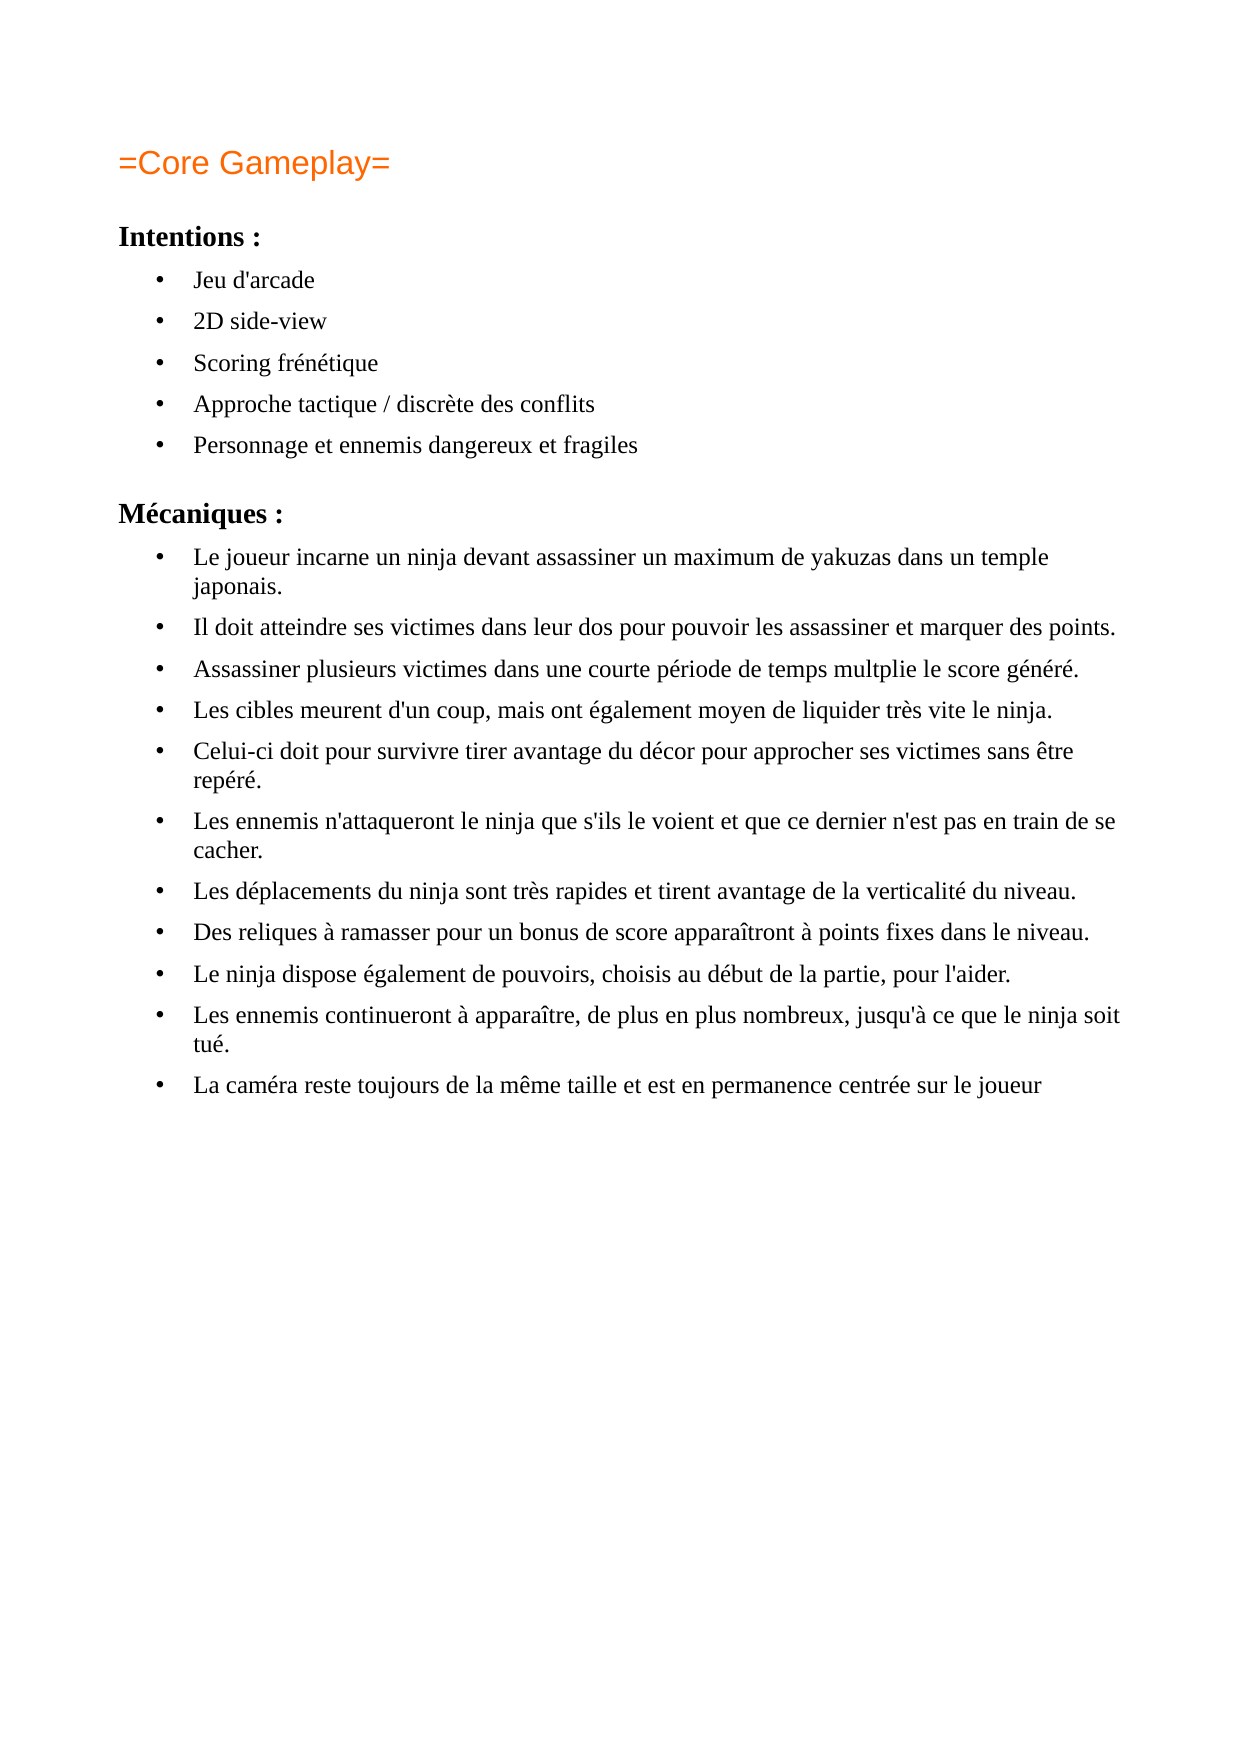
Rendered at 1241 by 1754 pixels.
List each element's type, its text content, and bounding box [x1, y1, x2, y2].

list Des reliques à ramasser pour un bonus de score apparaîtront à points fixes dans le niveau. [156, 917, 1122, 946]
list Le ninja dispose également de pouvoirs, choisis au début de la partie, pour l'aider. [156, 959, 1122, 987]
subtitle Intentions : [118, 219, 1122, 253]
list 2D side-view [156, 306, 1122, 335]
list Les cibles meurent d'un coup, mais ont également moyen de liquider très vite le ninja. [156, 695, 1122, 724]
list Jeu d'arcade [156, 265, 1122, 294]
list Celui-ci doit pour survivre tirer avantage du décor pour approcher ses victimes sans être repéré. [156, 736, 1122, 794]
list Les ennemis n'attaqueront le ninja que s'ils le voient et que ce dernier n'est pas en train de se cacher. [156, 806, 1122, 864]
list Les déplacements du ninja sont très rapides et tirent avantage de la verticalité du niveau. [156, 876, 1122, 905]
list Approche tactique / discrète des conflits [156, 389, 1122, 418]
list Scoring frénétique [156, 348, 1122, 376]
subtitle =Core Gameplay= [118, 143, 1122, 182]
list Le joueur incarne un ninja devant assassiner un maximum de yakuzas dans un temple japonais. [156, 542, 1122, 600]
subtitle Mécaniques : [118, 496, 1122, 530]
list Il doit atteindre ses victimes dans leur dos pour pouvoir les assassiner et marquer des points. [156, 612, 1122, 641]
list La caméra reste toujours de la même taille et est en permanence centrée sur le joueur [156, 1070, 1122, 1099]
list Personnage et ennemis dangereux et fragiles [156, 430, 1122, 459]
list Assassiner plusieurs victimes dans une courte période de temps multplie le score généré. [156, 654, 1122, 682]
list Les ennemis continueront à apparaître, de plus en plus nombreux, jusqu'à ce que le ninja soit tué. [156, 1000, 1122, 1057]
